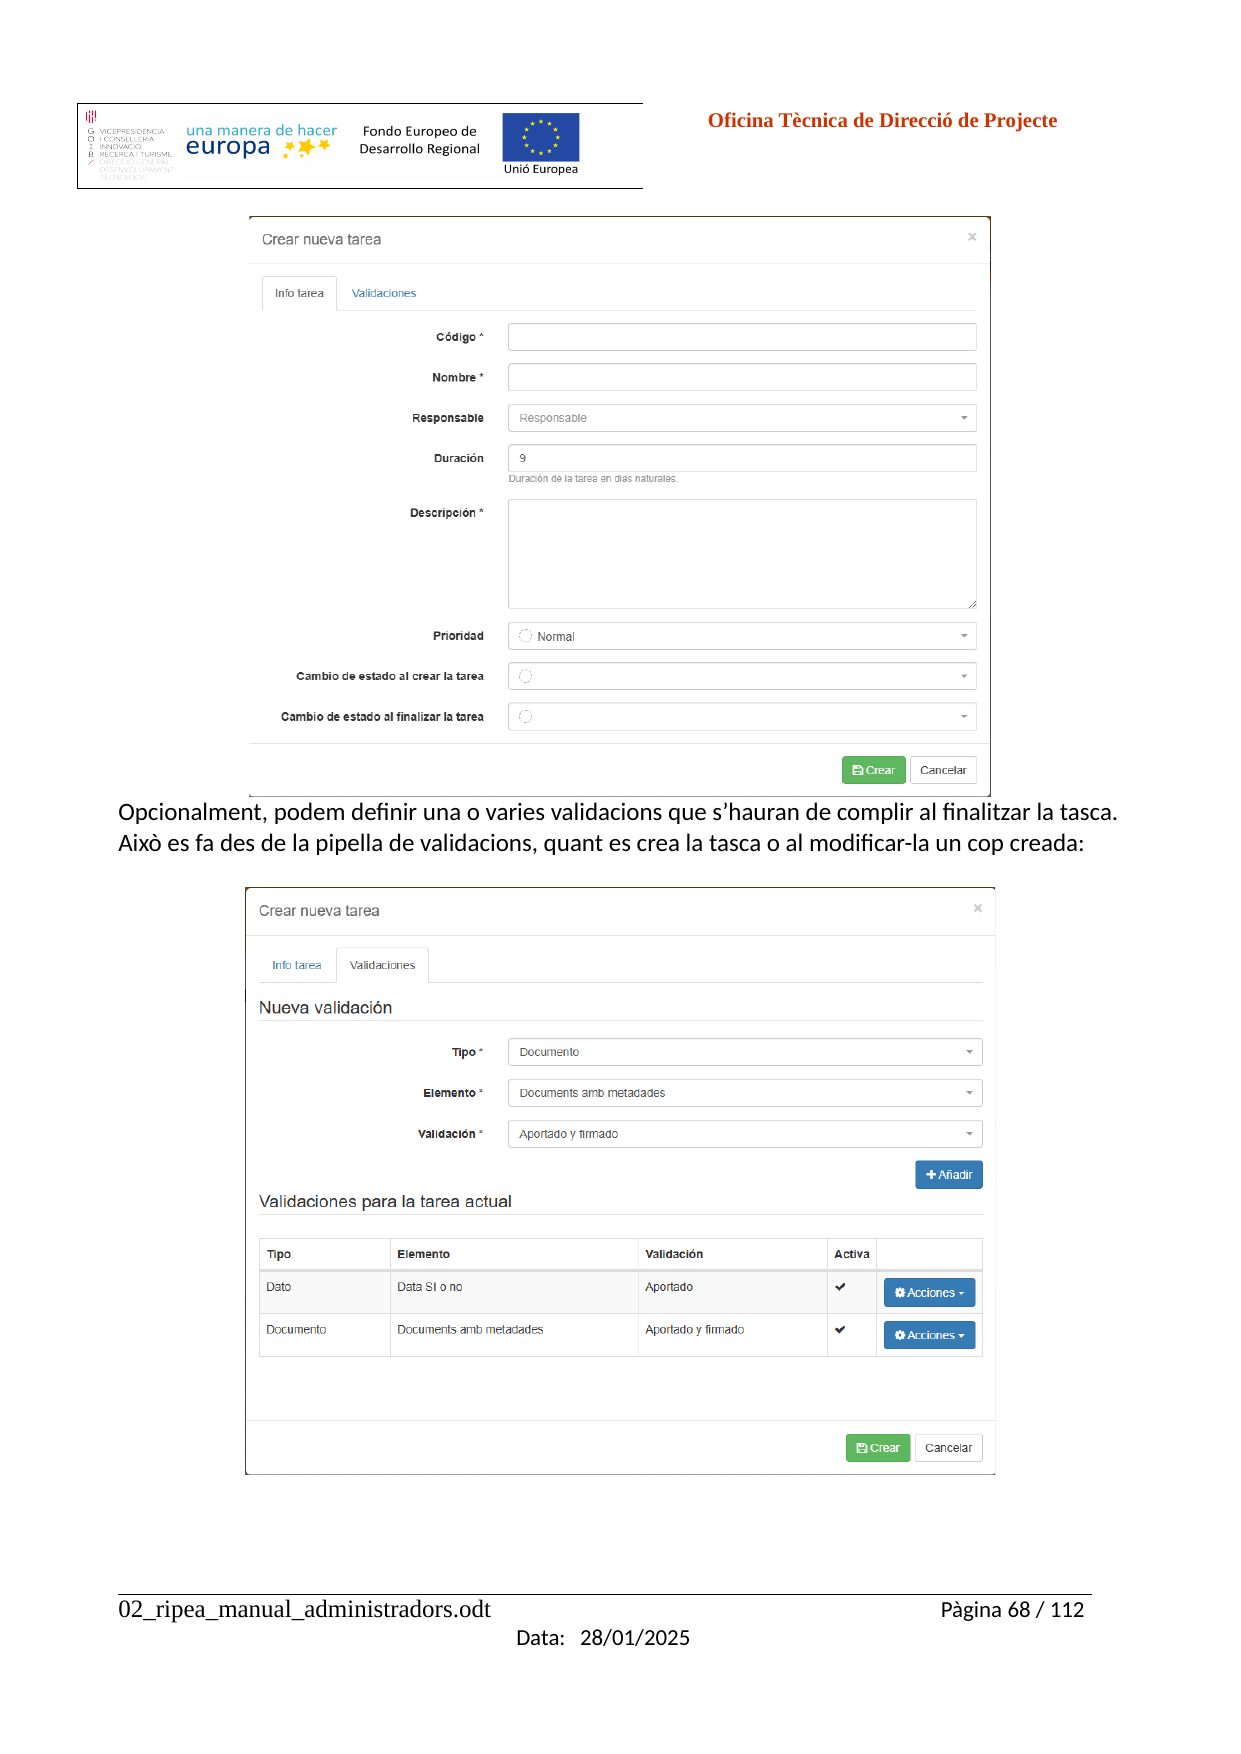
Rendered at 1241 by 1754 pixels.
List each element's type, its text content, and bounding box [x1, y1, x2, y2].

picture [184, 108, 585, 182]
picture [245, 887, 995, 1475]
picture [249, 216, 991, 797]
text Opcionalment, podem definir una o varies validacions que s’hauran de complir al finalitzar la tasca. Això es fa des de la pipella de validacions, quant es crea la tasca o al modificar-la un cop creada: [118, 216, 1122, 857]
picture [82, 108, 178, 182]
